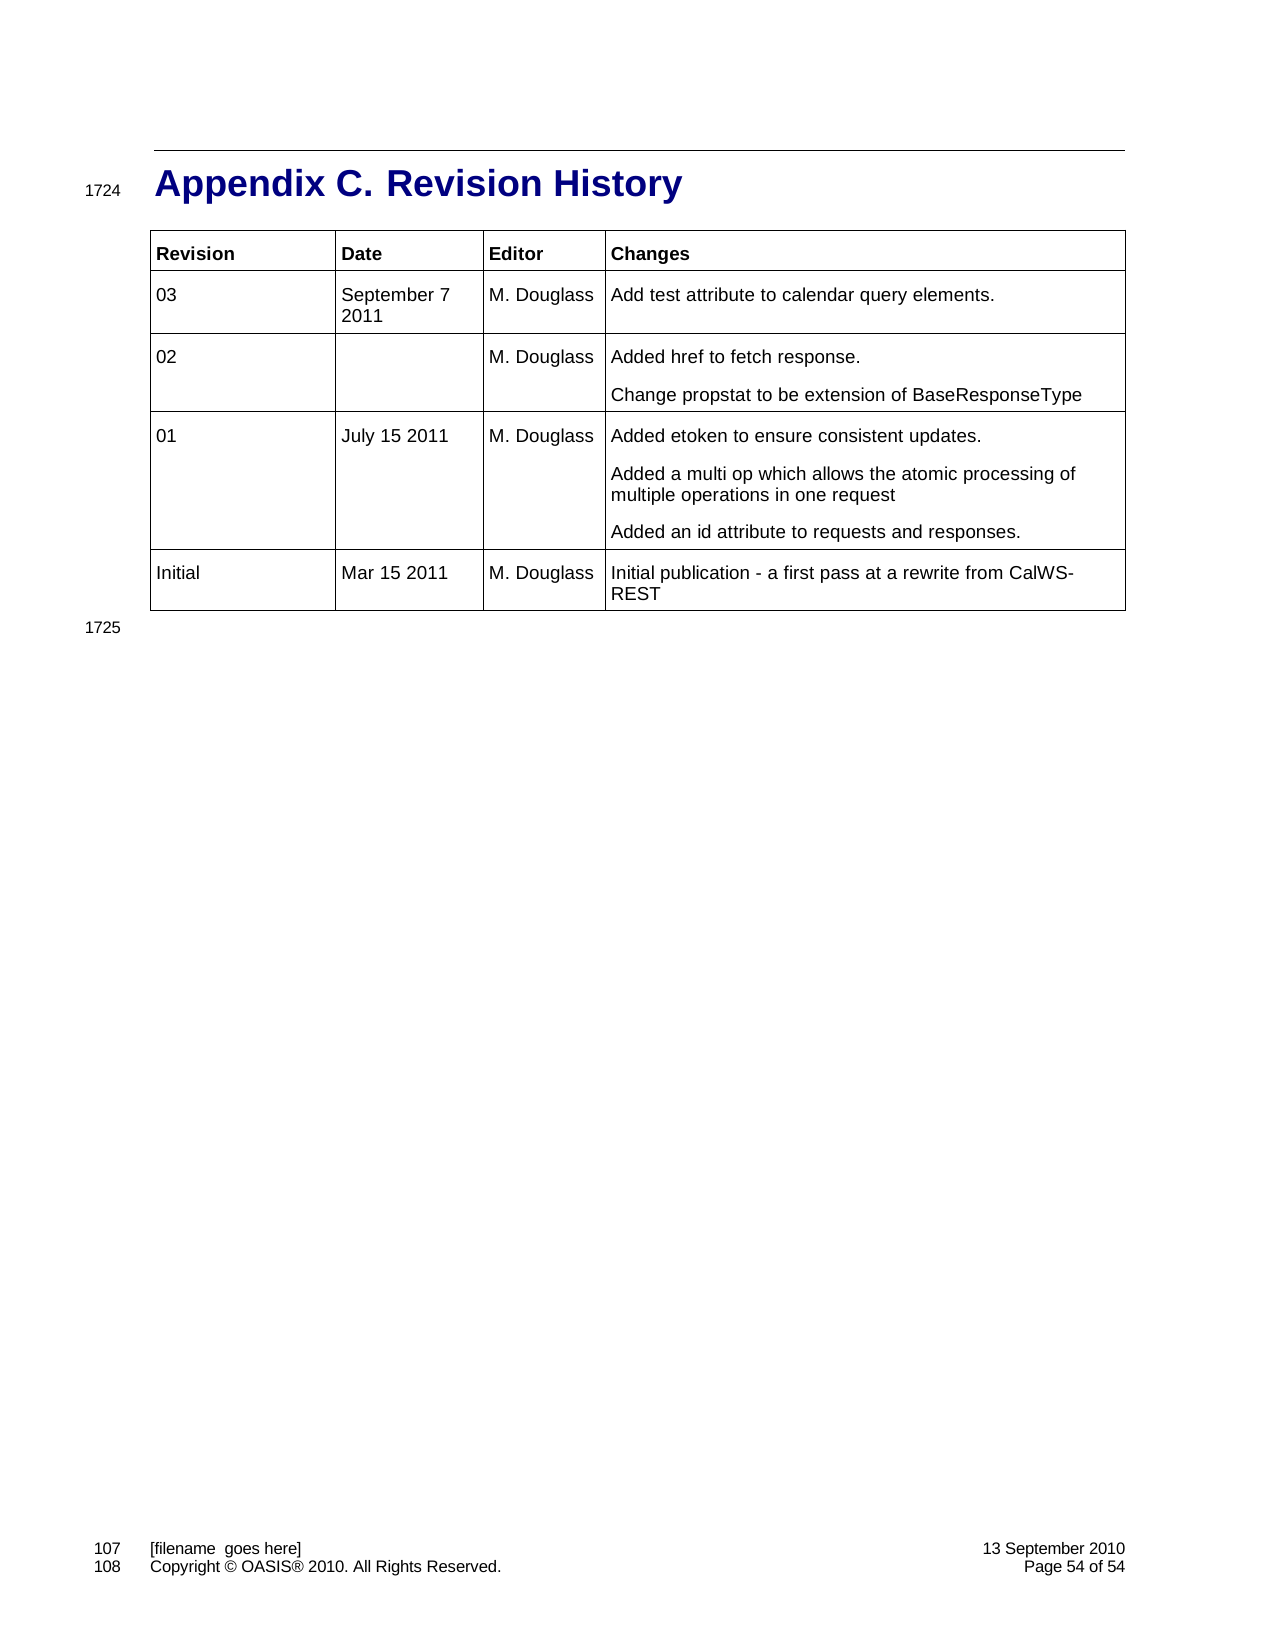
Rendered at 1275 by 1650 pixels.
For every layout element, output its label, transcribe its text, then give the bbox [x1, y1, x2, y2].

table_header Editor [484, 231, 605, 270]
table_header Changes [606, 231, 1125, 270]
table_cell Add test attribute to calendar query elements. [606, 271, 1125, 333]
table_cell 01 [151, 412, 335, 549]
table_cell Added etoken to ensure consistent updates. Added a multi op which allows the atomic processing of multiple operations in one request Added an id attribute to requests and responses. [606, 412, 1125, 549]
table_cell September 7 2011 [336, 271, 483, 333]
table_cell M. Douglass [484, 334, 605, 411]
table_header Revision [151, 231, 335, 270]
table_cell Added href to fetch response. Change propstat to be extension of BaseResponseType [606, 334, 1125, 411]
subtitle Revision History [154, 151, 1125, 204]
table_cell July 15 2011 [336, 412, 483, 549]
table_header Date [336, 231, 483, 270]
table_cell Initial publication - a first pass at a rewrite from CalWS-REST [606, 550, 1125, 610]
table_cell 02 [151, 334, 335, 411]
table_cell 03 [151, 271, 335, 333]
table_cell M. Douglass [484, 550, 605, 610]
table_cell M. Douglass [484, 271, 605, 333]
table_cell Initial [151, 550, 335, 610]
table_cell [336, 334, 483, 411]
table_cell Mar 15 2011 [336, 550, 483, 610]
table_cell M. Douglass [484, 412, 605, 549]
